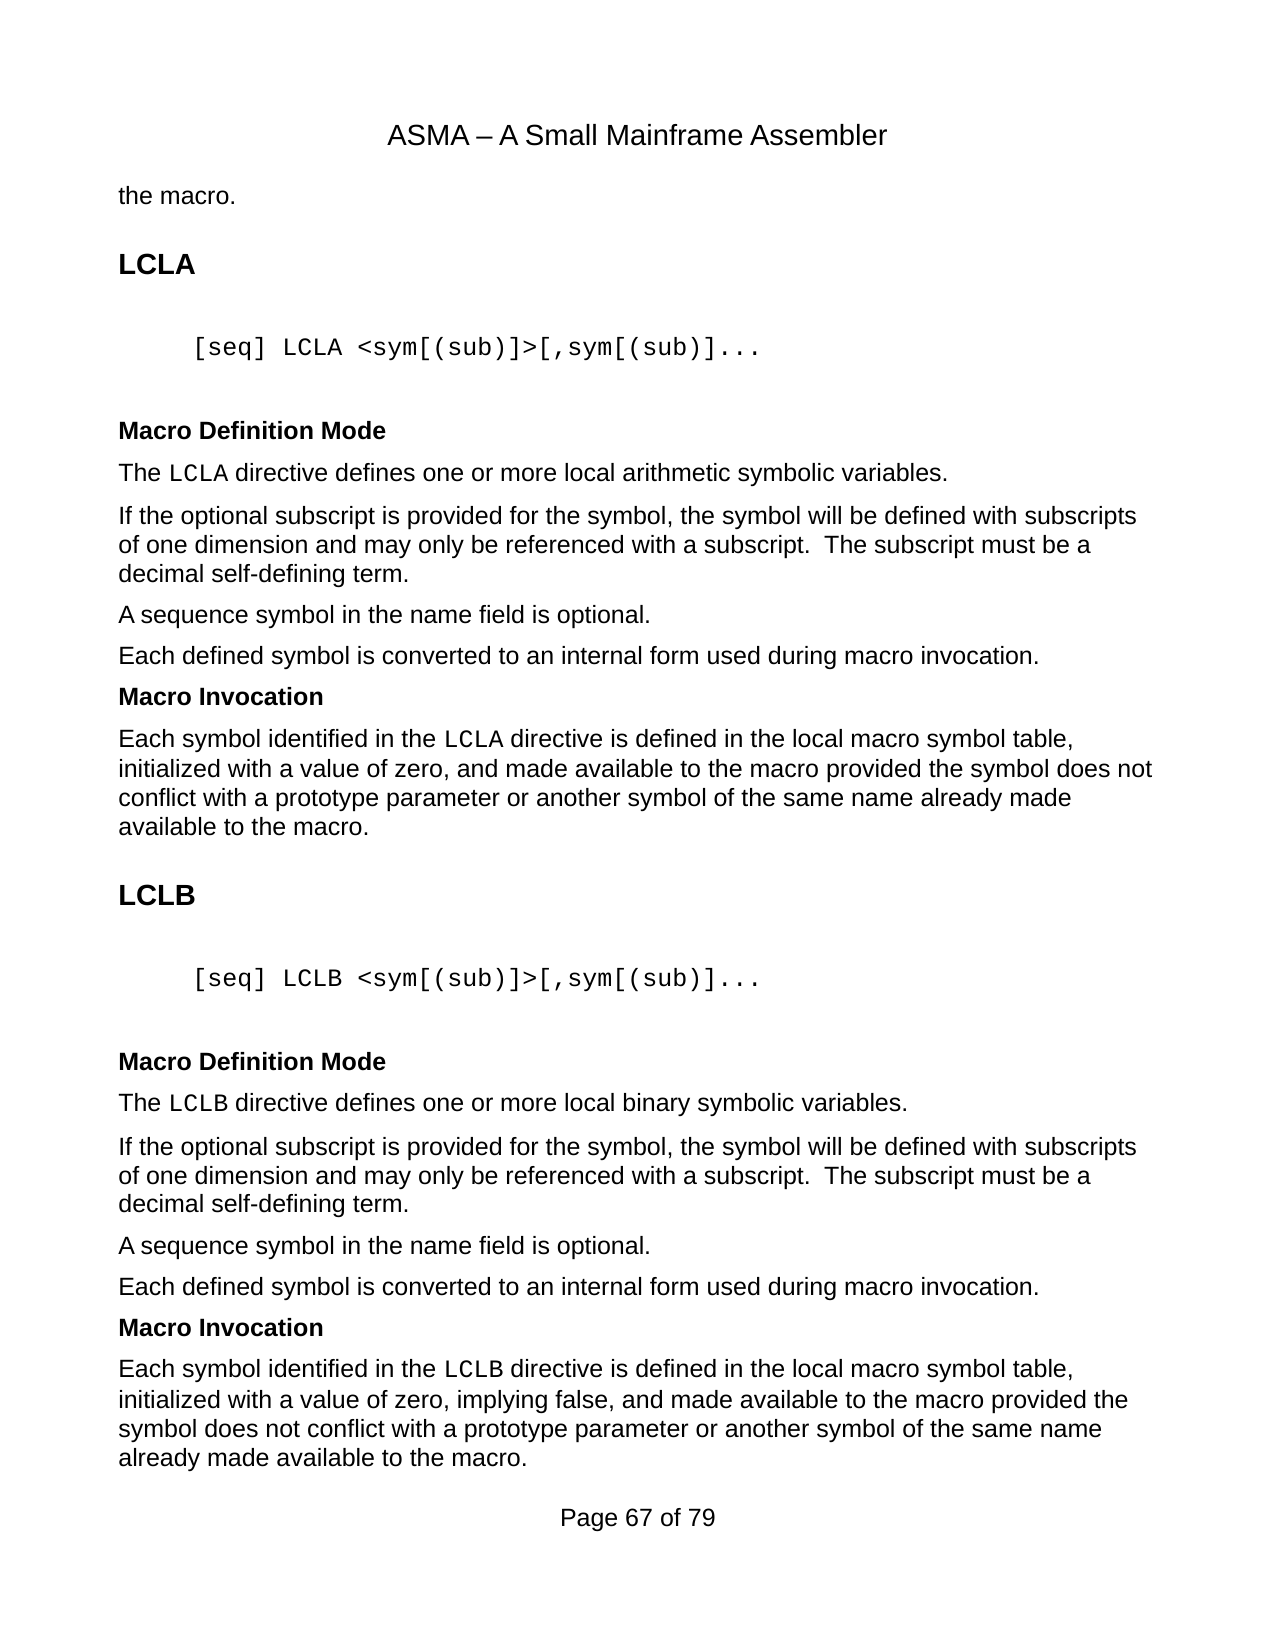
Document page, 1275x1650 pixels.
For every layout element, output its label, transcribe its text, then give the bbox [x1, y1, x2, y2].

text [seq] LCLA <sym[(sub)]>[,sym[(sub)]... [192, 335, 1157, 363]
text If the optional subscript is provided for the symbol, the symbol will be defined with subscripts of one dimension and may only be referenced with a subscript. The subscript must be a decimal self-defining term. [118, 501, 1157, 587]
text The LCLA directive defines one or more local arithmetic symbolic variables. [118, 458, 1157, 488]
text A sequence symbol in the name field is optional. [118, 1231, 1157, 1259]
text Each defined symbol is converted to an internal form used during macro invocation. [118, 641, 1157, 670]
text If the optional subscript is provided for the symbol, the symbol will be defined with subscripts of one dimension and may only be referenced with a subscript. The subscript must be a decimal self-defining term. [118, 1132, 1157, 1218]
subtitle LCLA [118, 247, 1157, 281]
text The LCLB directive defines one or more local binary symbolic variables. [118, 1088, 1157, 1119]
subtitle LCLB [118, 878, 1157, 912]
text Each symbol identified in the LCLB directive is defined in the local macro symbol table, initialized with a value of zero, implying false, and made available to the macro provided the symbol does not conflict with a prototype parameter or another symbol of the same name already made available to the macro. [118, 1354, 1157, 1472]
text Macro Invocation [118, 682, 1157, 711]
text Macro Definition Mode [118, 416, 1157, 445]
text A sequence symbol in the name field is optional. [118, 600, 1157, 628]
text Each defined symbol is converted to an internal form used during macro invocation. [118, 1272, 1157, 1301]
text [seq] LCLB <sym[(sub)]>[,sym[(sub)]... [192, 966, 1157, 994]
text Macro Invocation [118, 1313, 1157, 1342]
text Macro Definition Mode [118, 1047, 1157, 1076]
text the macro. [118, 181, 1157, 210]
text Each symbol identified in the LCLA directive is defined in the local macro symbol table, initialized with a value of zero, and made available to the macro provided the symbol does not conflict with a prototype parameter or another symbol of the same name already made available to the macro. [118, 723, 1157, 841]
